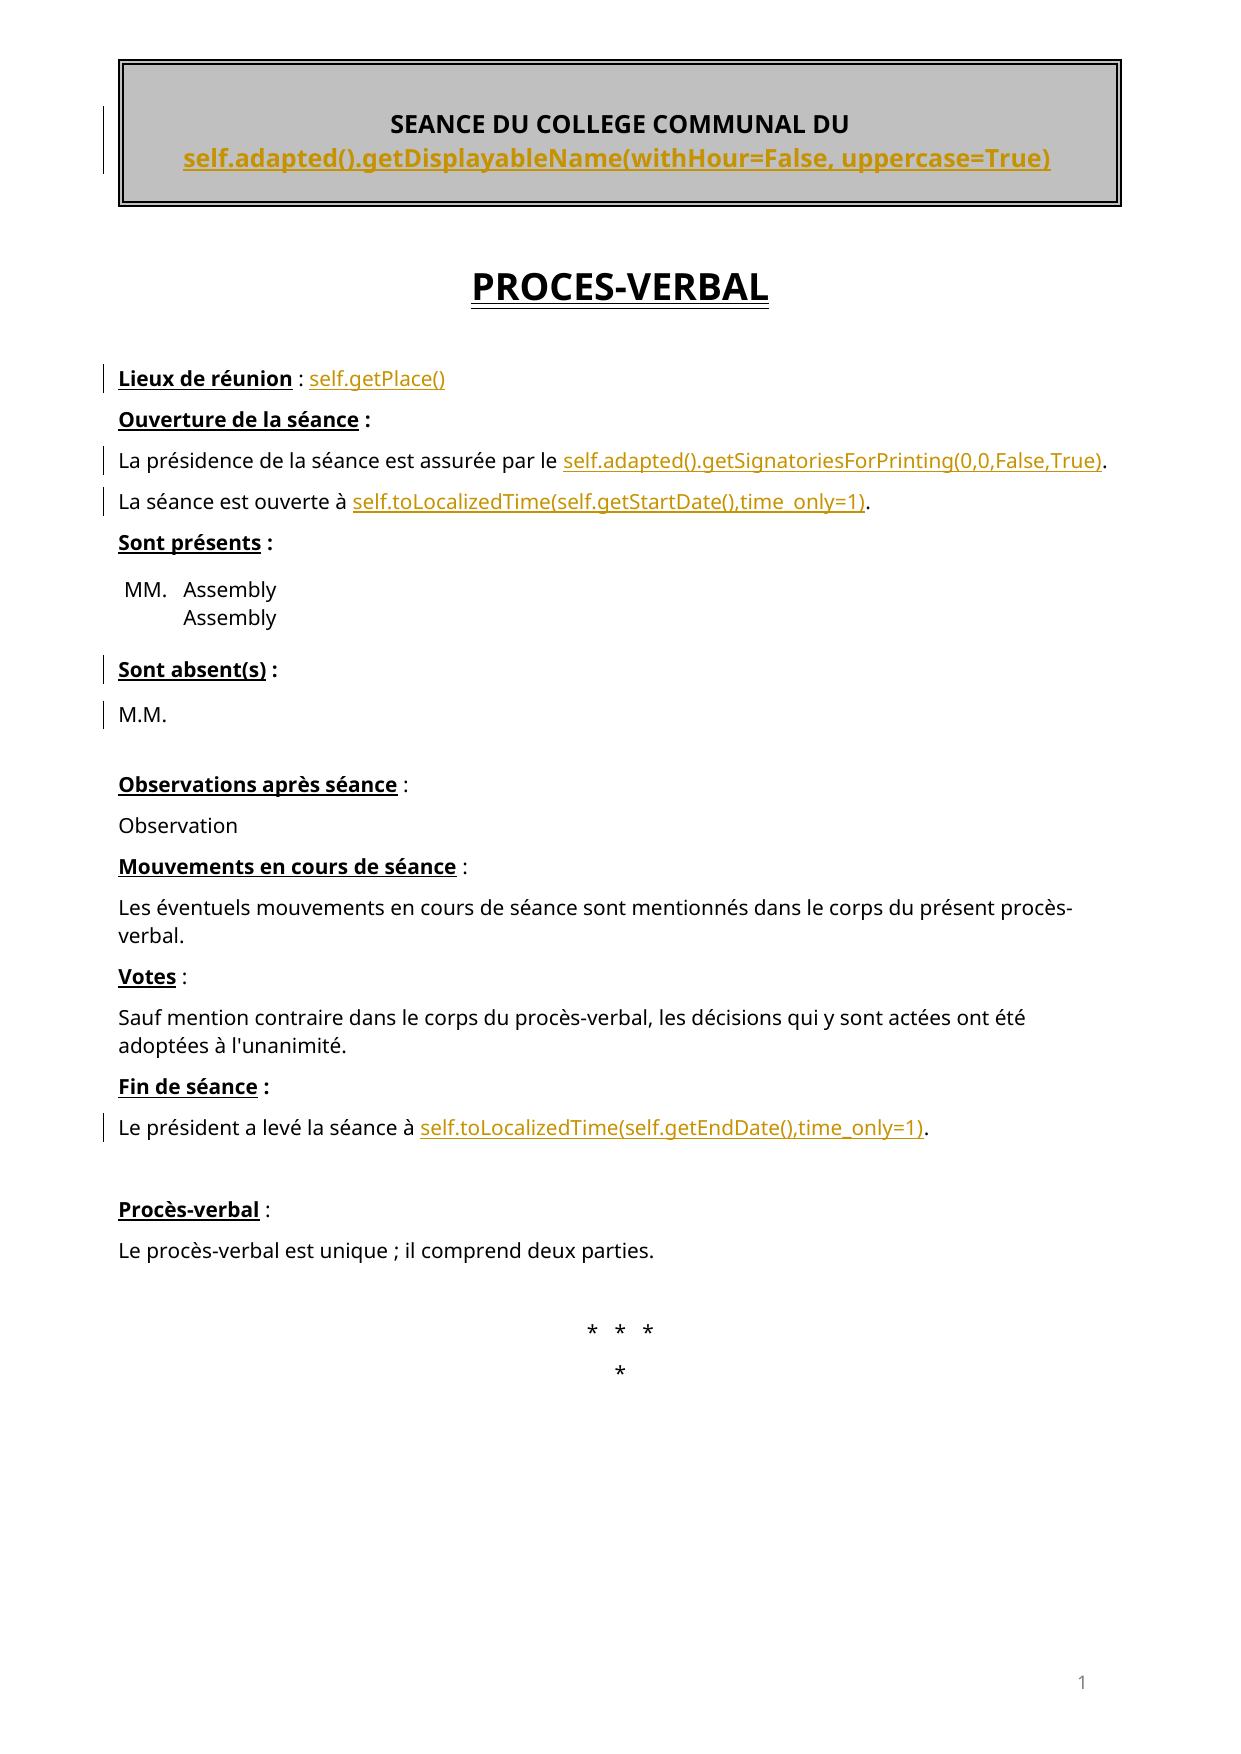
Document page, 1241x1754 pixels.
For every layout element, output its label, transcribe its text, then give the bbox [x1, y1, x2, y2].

text La séance est ouverte à self.toLocalizedTime(self.getStartDate(),time_only=1). [118, 487, 1122, 516]
text Votes : [118, 962, 1122, 991]
text La présidence de la séance est assurée par le self.adapted().getSignatoriesForPrinting(0,0,False,True). [118, 446, 1122, 475]
text PROCES-VERBAL [118, 260, 1122, 311]
text Sont présents : [118, 528, 1122, 557]
text Ouverture de la séance : [118, 405, 1122, 434]
table_header Assembly Assembly [178, 569, 1123, 655]
text Les éventuels mouvements en cours de séance sont mentionnés dans le corps du présent procès-verbal. [118, 893, 1122, 950]
text Le président a levé la séance à self.toLocalizedTime(self.getEndDate(),time_only=1). [118, 1113, 1122, 1142]
text Observations après séance : [118, 770, 1122, 798]
text Observation [118, 811, 1122, 839]
text Fin de séance : [118, 1072, 1122, 1101]
text * * * [118, 1318, 1122, 1347]
table_cell [174, 684, 1123, 701]
text Mouvements en cours de séance : [118, 852, 1122, 880]
table_cell M.M. [118, 701, 174, 729]
table_header Sont absent(s) : [118, 655, 1123, 683]
text Procès-verbal : [118, 1195, 1122, 1224]
text * [118, 1359, 1122, 1387]
table_cell [174, 701, 1123, 729]
text Lieux de réunion : self.getPlace() [118, 364, 1122, 393]
table_cell [118, 684, 174, 701]
text SEANCE DU COLLEGE COMMUNAL DU self.adapted().getDisplayableName(withHour=False, uppercase=True) [124, 100, 1116, 174]
table_header MM. [118, 569, 177, 655]
text Le procès-verbal est unique ; il comprend deux parties. [118, 1236, 1122, 1265]
text Sauf mention contraire dans le corps du procès-verbal, les décisions qui y sont actées ont été adoptées à l'unanimité. [118, 1003, 1122, 1060]
